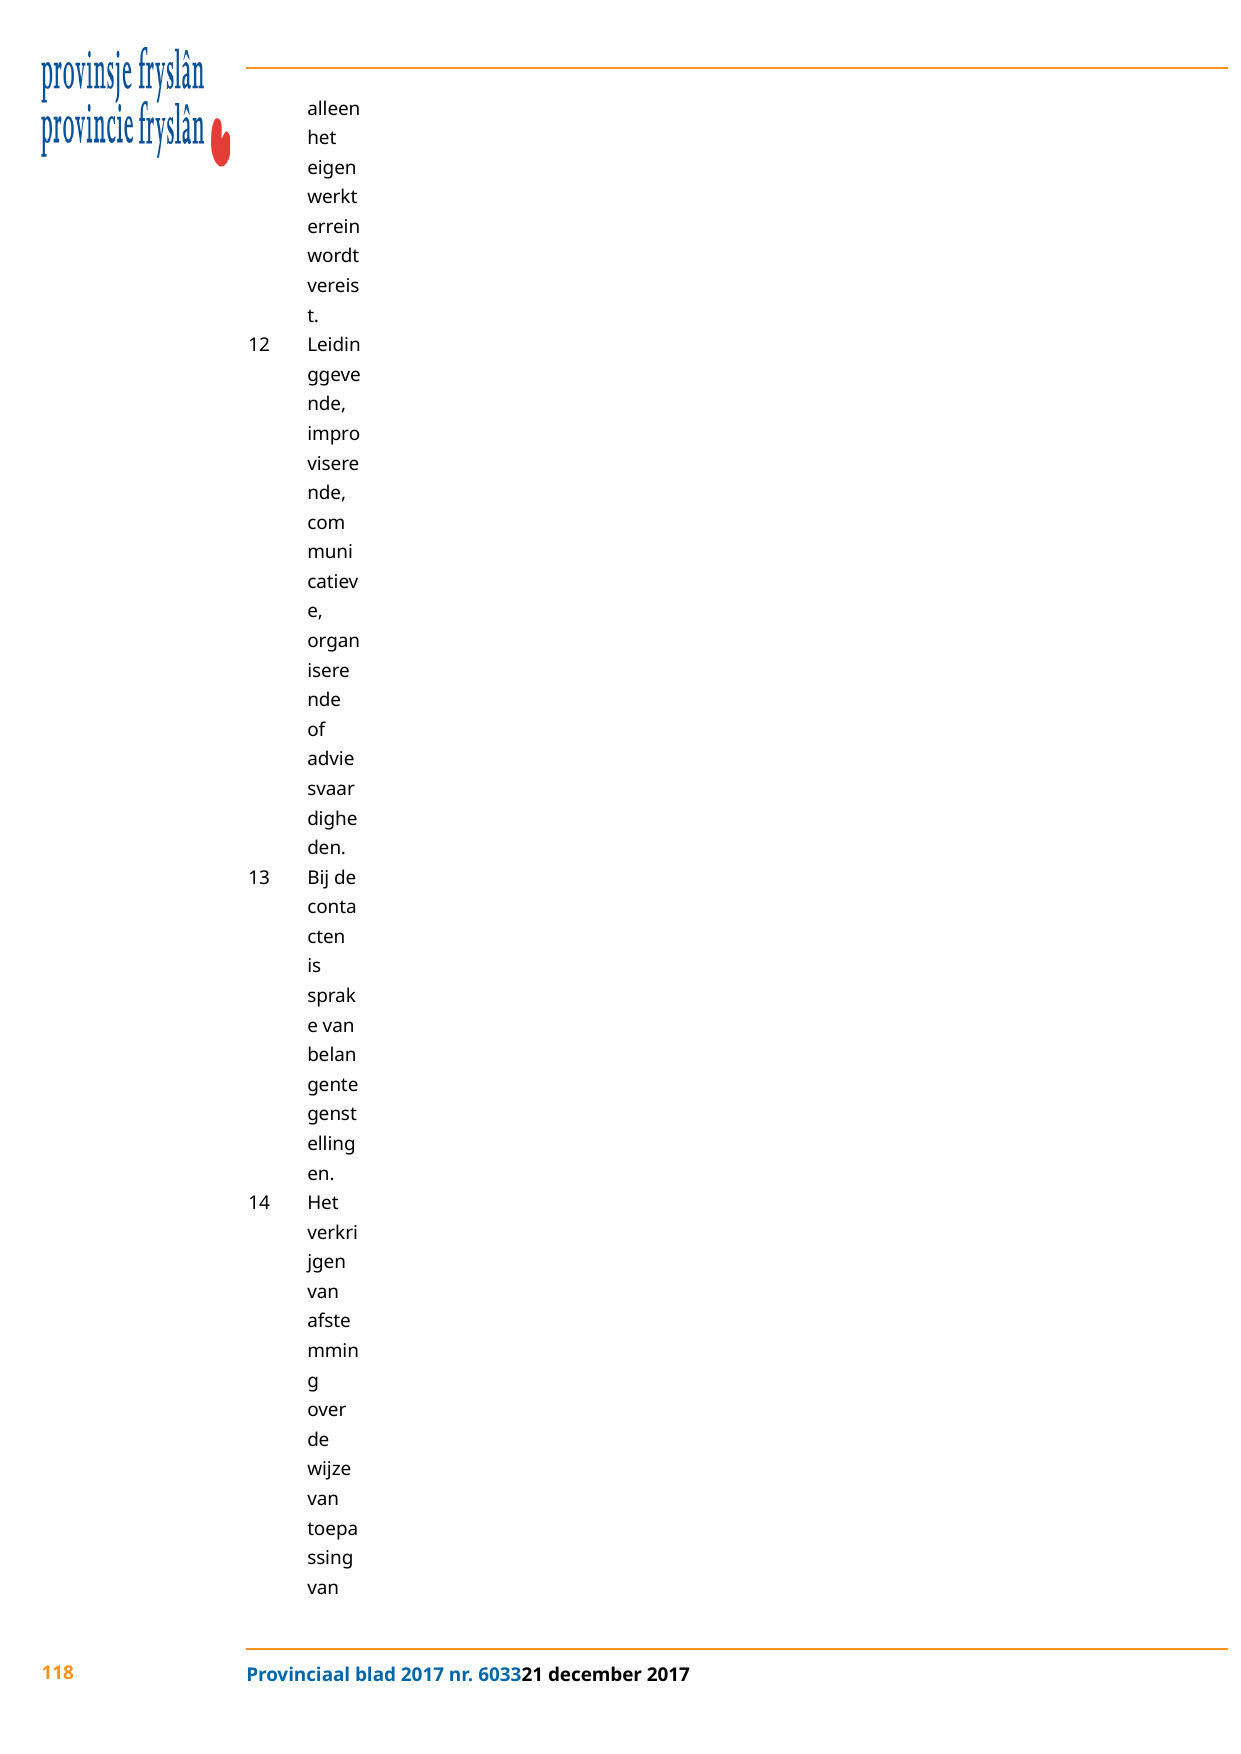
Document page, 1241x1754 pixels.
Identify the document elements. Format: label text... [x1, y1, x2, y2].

table_cell [474, 95, 587, 1600]
table_cell [926, 95, 1038, 1600]
table_cell [700, 95, 813, 1600]
table_cell [587, 95, 700, 1600]
table_cell [1039, 95, 1152, 1600]
table_cell alleen het eigen werkterrein wordt vereist. Leidinggevende, improviserende, communicatieve, organiserende of adviesvaardigheden. Bij de contacten is sprake van belangentegenstellingen. Het verkrijgen van afstemming over de wijze van toepassing van [248, 95, 361, 1600]
table_cell [361, 95, 474, 1600]
table_cell [813, 95, 926, 1600]
picture [41, 47, 231, 172]
